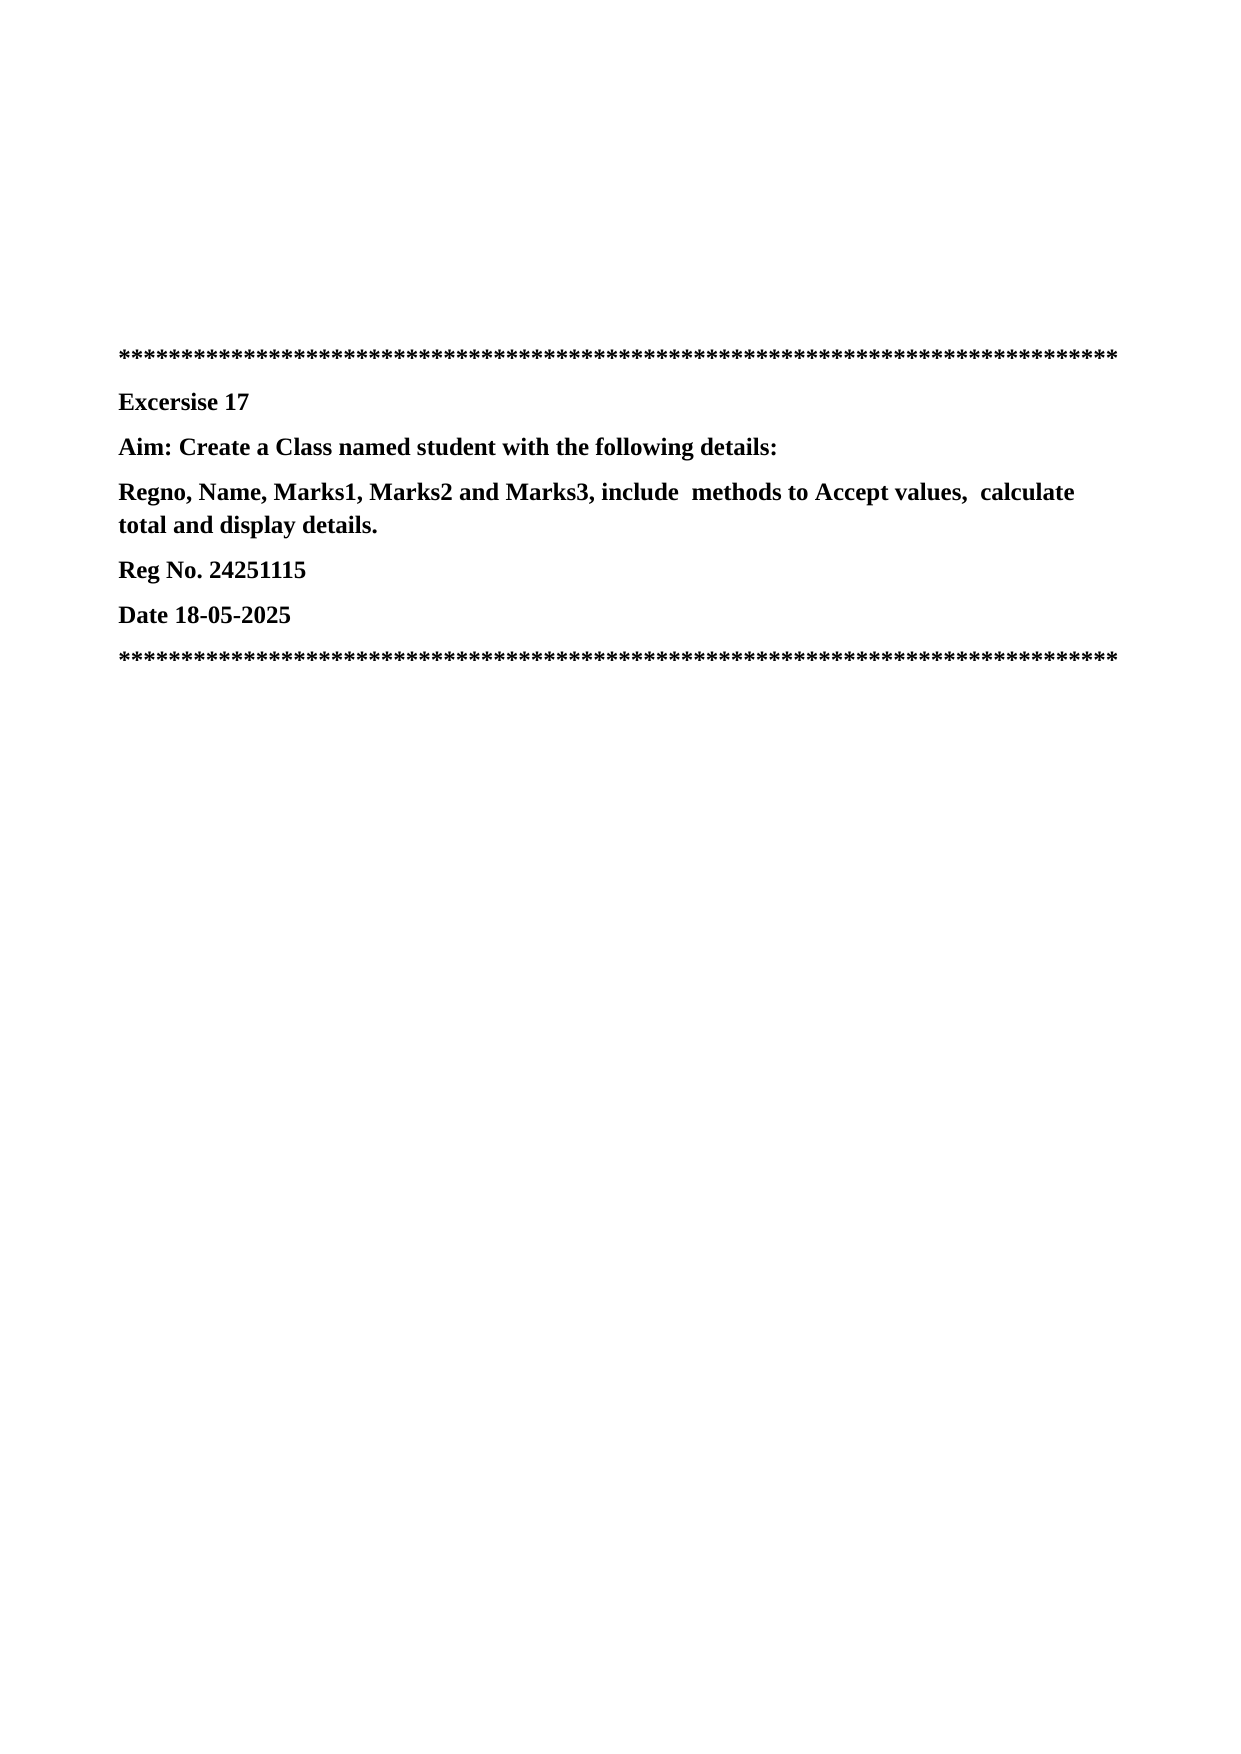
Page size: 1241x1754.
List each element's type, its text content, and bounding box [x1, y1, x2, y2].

text Regno, Name, Marks1, Marks2 and Marks3, include methods to Accept values, calculate total and display details. [118, 477, 1122, 539]
text Date 18-05-2025 [118, 600, 1122, 629]
text Reg No. 24251115 [118, 555, 1122, 584]
text ******************************************************************************** [118, 645, 1122, 674]
text ******************************************************************************** [118, 343, 1122, 371]
text Excersise 17 [118, 387, 1122, 416]
text Aim: Create a Class named student with the following details: [118, 432, 1122, 461]
